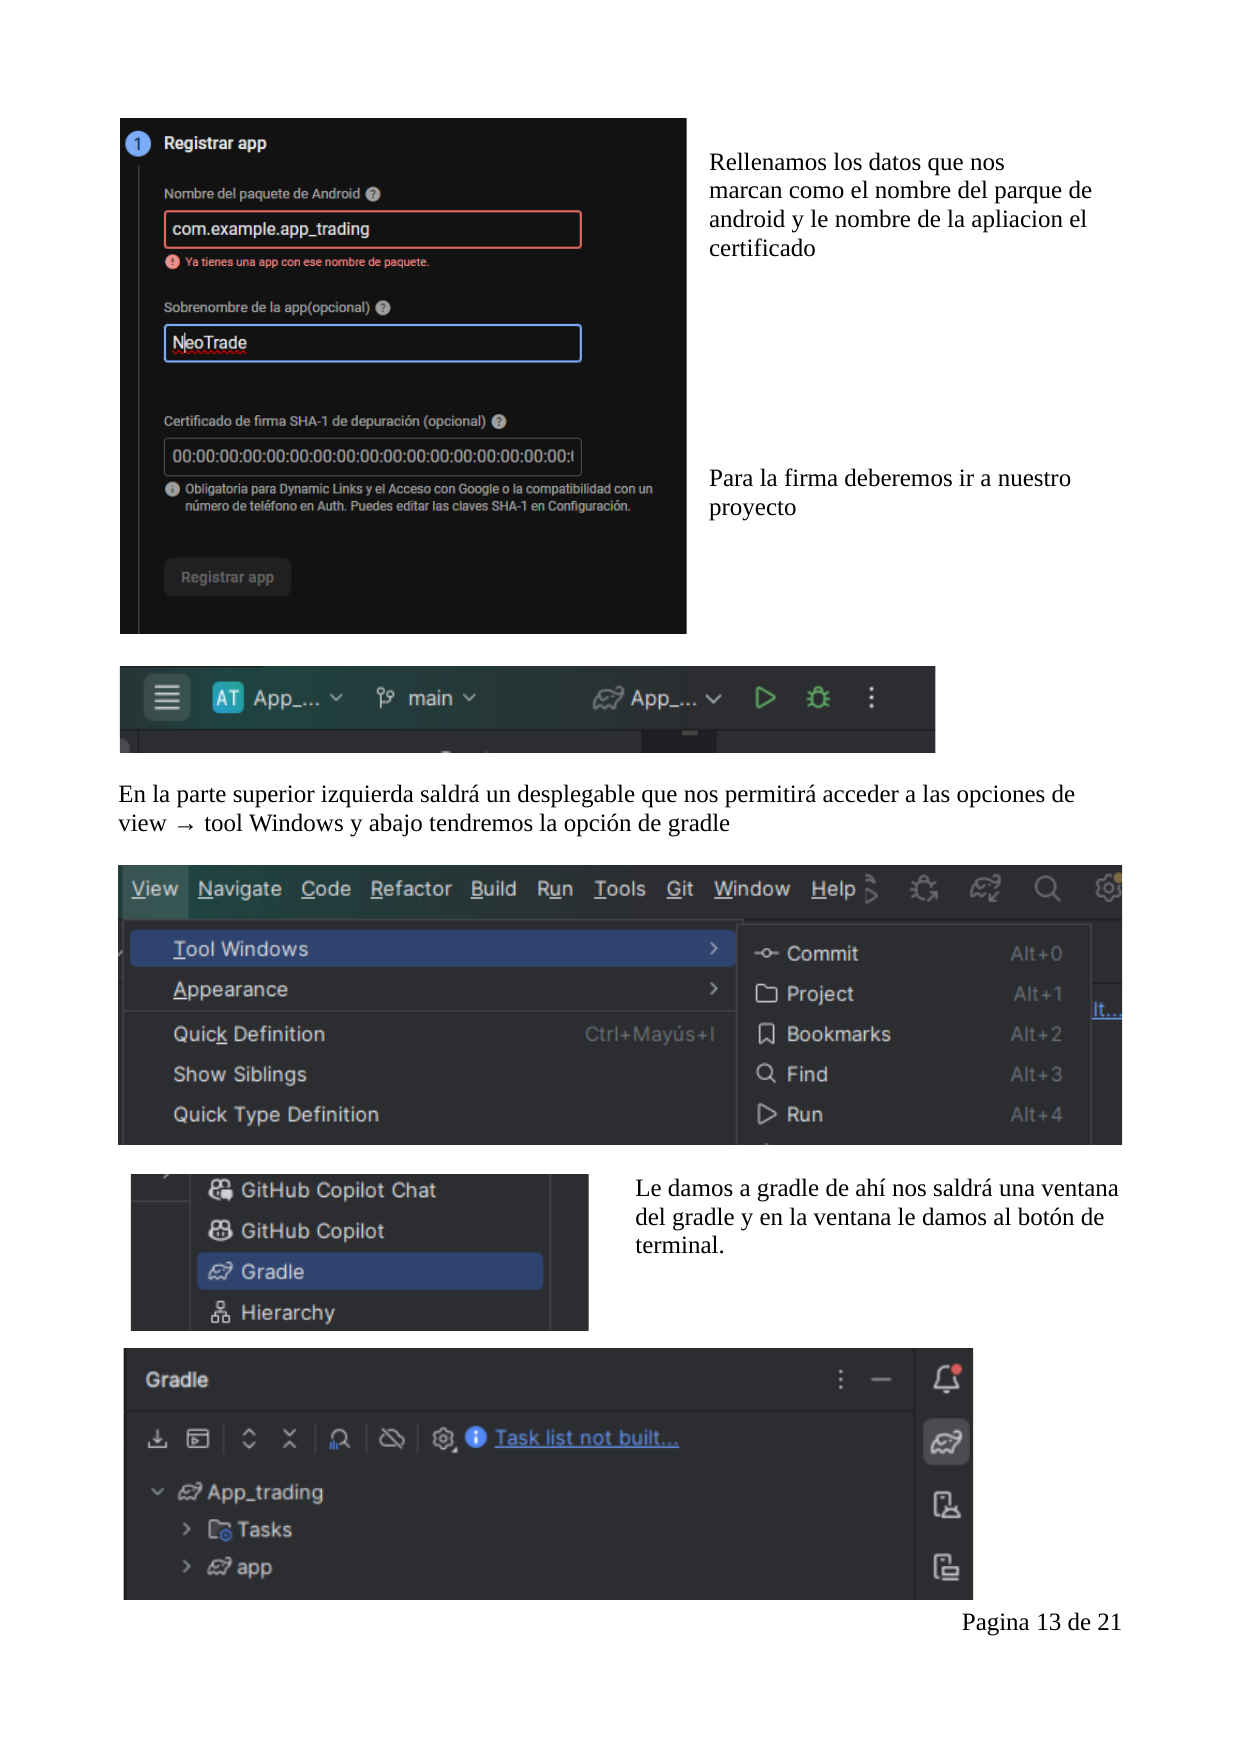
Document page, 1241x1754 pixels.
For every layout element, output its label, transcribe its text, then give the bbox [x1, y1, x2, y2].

text Rellenamos los datos que nos marcan como el nombre del parque de android y le nombre de la apliacion el certificado [687, 147, 1122, 262]
text Para la firma deberemos ir a nuestro proyecto [687, 463, 1122, 521]
text Le damos a gradle de ahí nos saldrá una ventana del gradle y en la ventana le damos al botón de terminal. [118, 1173, 1122, 1259]
picture [119, 666, 936, 753]
picture [130, 1174, 589, 1331]
text En la parte superior izquierda saldrá un desplegable que nos permitirá acceder a las opciones de view → tool Windows y abajo tendremos la opción de gradle [118, 779, 1122, 837]
picture [120, 118, 687, 634]
picture [118, 865, 1123, 1145]
picture [123, 1348, 974, 1600]
